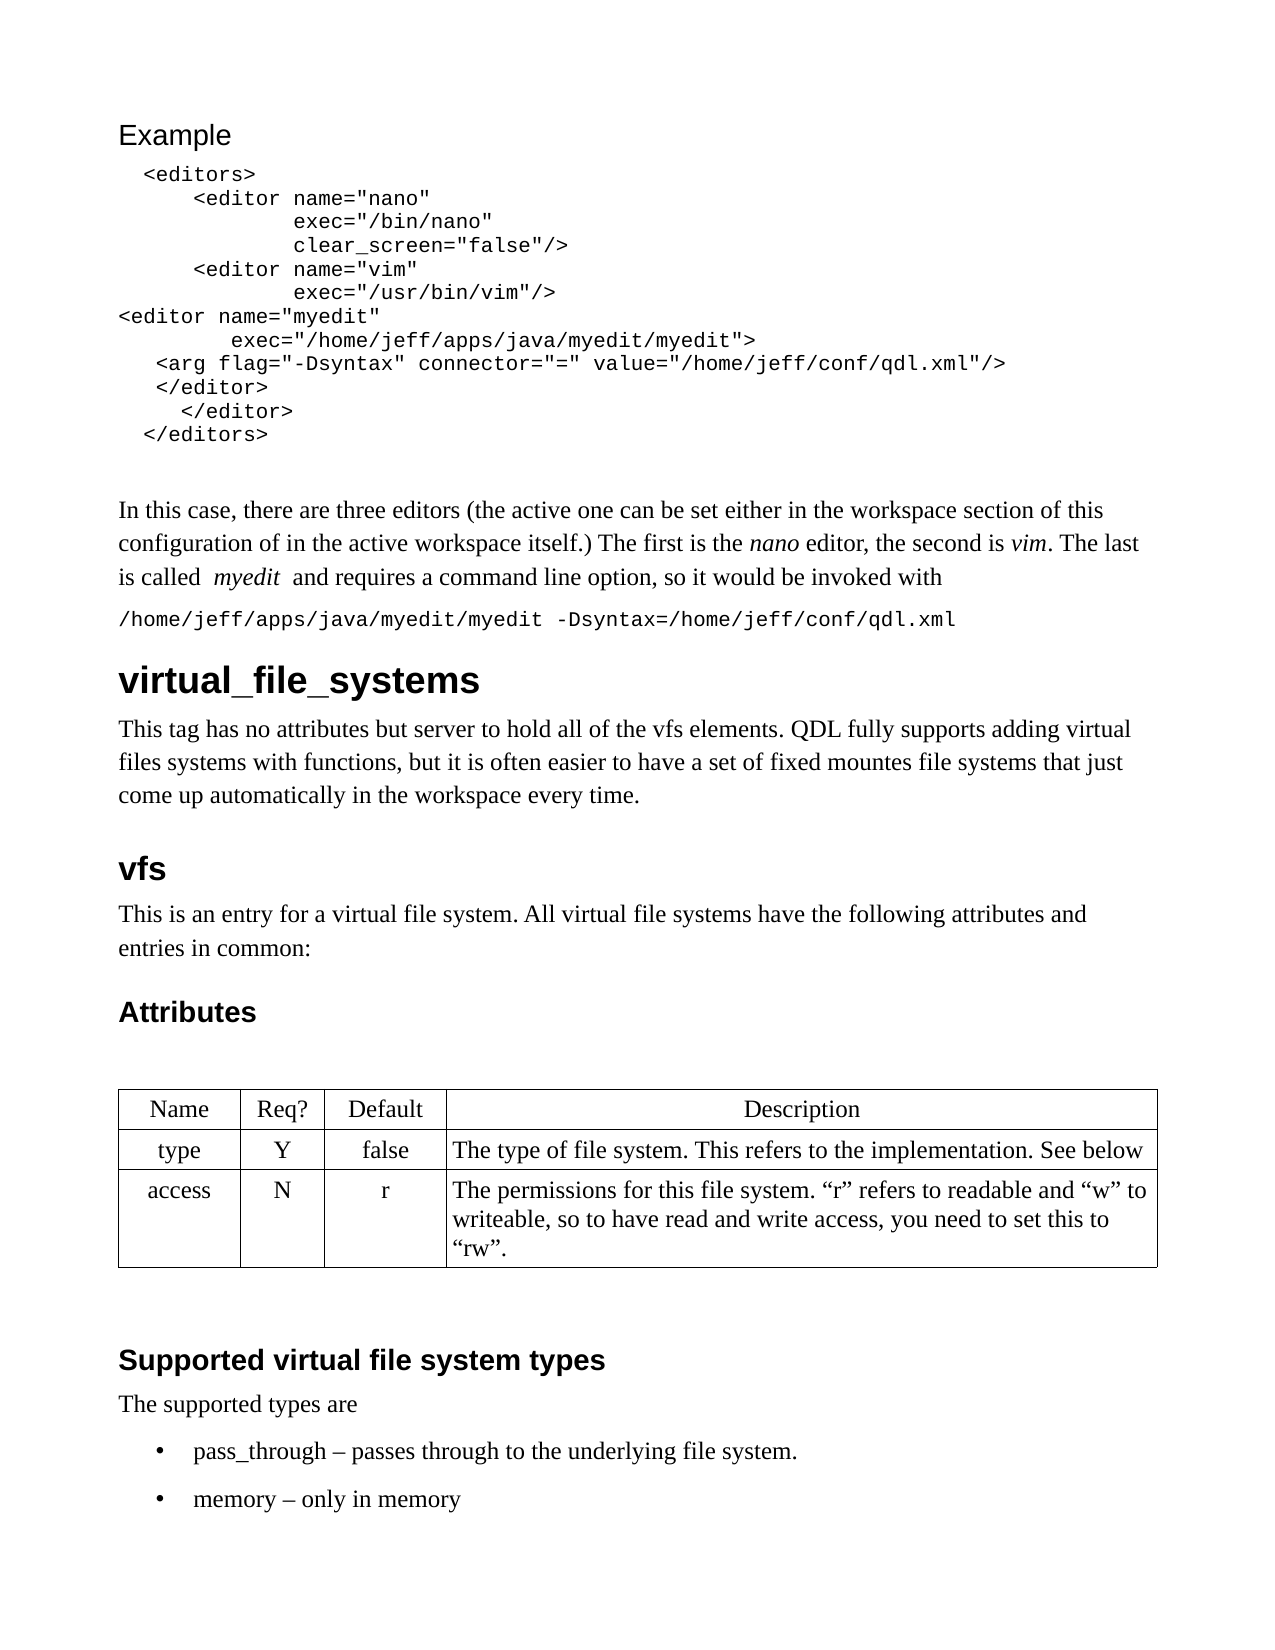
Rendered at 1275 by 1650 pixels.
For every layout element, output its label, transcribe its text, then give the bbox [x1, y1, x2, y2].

subtitle Supported virtual file system types [118, 1343, 1157, 1376]
table_cell r [325, 1170, 446, 1267]
list memory – only in memory [156, 1484, 1157, 1513]
text </editor> [118, 377, 1157, 401]
text </editor> [118, 401, 1157, 424]
text clear_screen="false"/> [118, 235, 1157, 259]
text <editor name="nano" [118, 188, 1157, 211]
subtitle Attributes [118, 995, 1157, 1028]
text The supported types are [118, 1389, 1157, 1418]
text <editors> [118, 164, 1157, 188]
text <arg flag="-Dsyntax" connector="=" value="/home/jeff/conf/qdl.xml"/> [118, 353, 1157, 377]
table_header Req? [241, 1090, 324, 1129]
table_cell The permissions for this file system. “r” refers to readable and “w” to writeable, so to have read and write access, you need to set this to “rw”. [447, 1170, 1157, 1267]
list pass_through – passes through to the underlying file system. [156, 1436, 1157, 1465]
table_cell The type of file system. This refers to the implementation. See below [447, 1130, 1157, 1169]
table_header Description [447, 1090, 1157, 1129]
text exec="/usr/bin/vim"/> [118, 282, 1157, 306]
table_cell access [119, 1170, 240, 1267]
text <editor name="vim" [118, 259, 1157, 282]
table_header Default [325, 1090, 446, 1129]
text /home/jeff/apps/java/myedit/myedit -Dsyntax=/home/jeff/conf/qdl.xml [118, 609, 1157, 633]
text exec="/bin/nano" [118, 211, 1157, 235]
subtitle virtual_file_systems [118, 658, 1157, 701]
text This is an entry for a virtual file system. All virtual file systems have the following attributes and entries in common: [118, 899, 1157, 961]
text exec="/home/jeff/apps/java/myedit/myedit"> [118, 330, 1157, 353]
text </editors> [118, 424, 1157, 448]
text <editor name="myedit" [118, 306, 1157, 330]
table_cell false [325, 1130, 446, 1169]
table_header Name [119, 1090, 240, 1129]
table_cell Y [241, 1130, 324, 1169]
text In this case, there are three editors (the active one can be set either in the workspace section of this configuration of in the active workspace itself.) The first is the nano editor, the second is vim. The last is called myedit and requires a command line option, so it would be invoked with [118, 496, 1157, 590]
text This tag has no attributes but server to hold all of the vfs elements. QDL fully supports adding virtual files systems with functions, but it is often easier to have a set of fixed mountes file systems that just come up automatically in the workspace every time. [118, 714, 1157, 809]
table_cell N [241, 1170, 324, 1267]
subtitle Example [118, 118, 1157, 152]
subtitle vfs [118, 848, 1157, 887]
table_cell type [119, 1130, 240, 1169]
